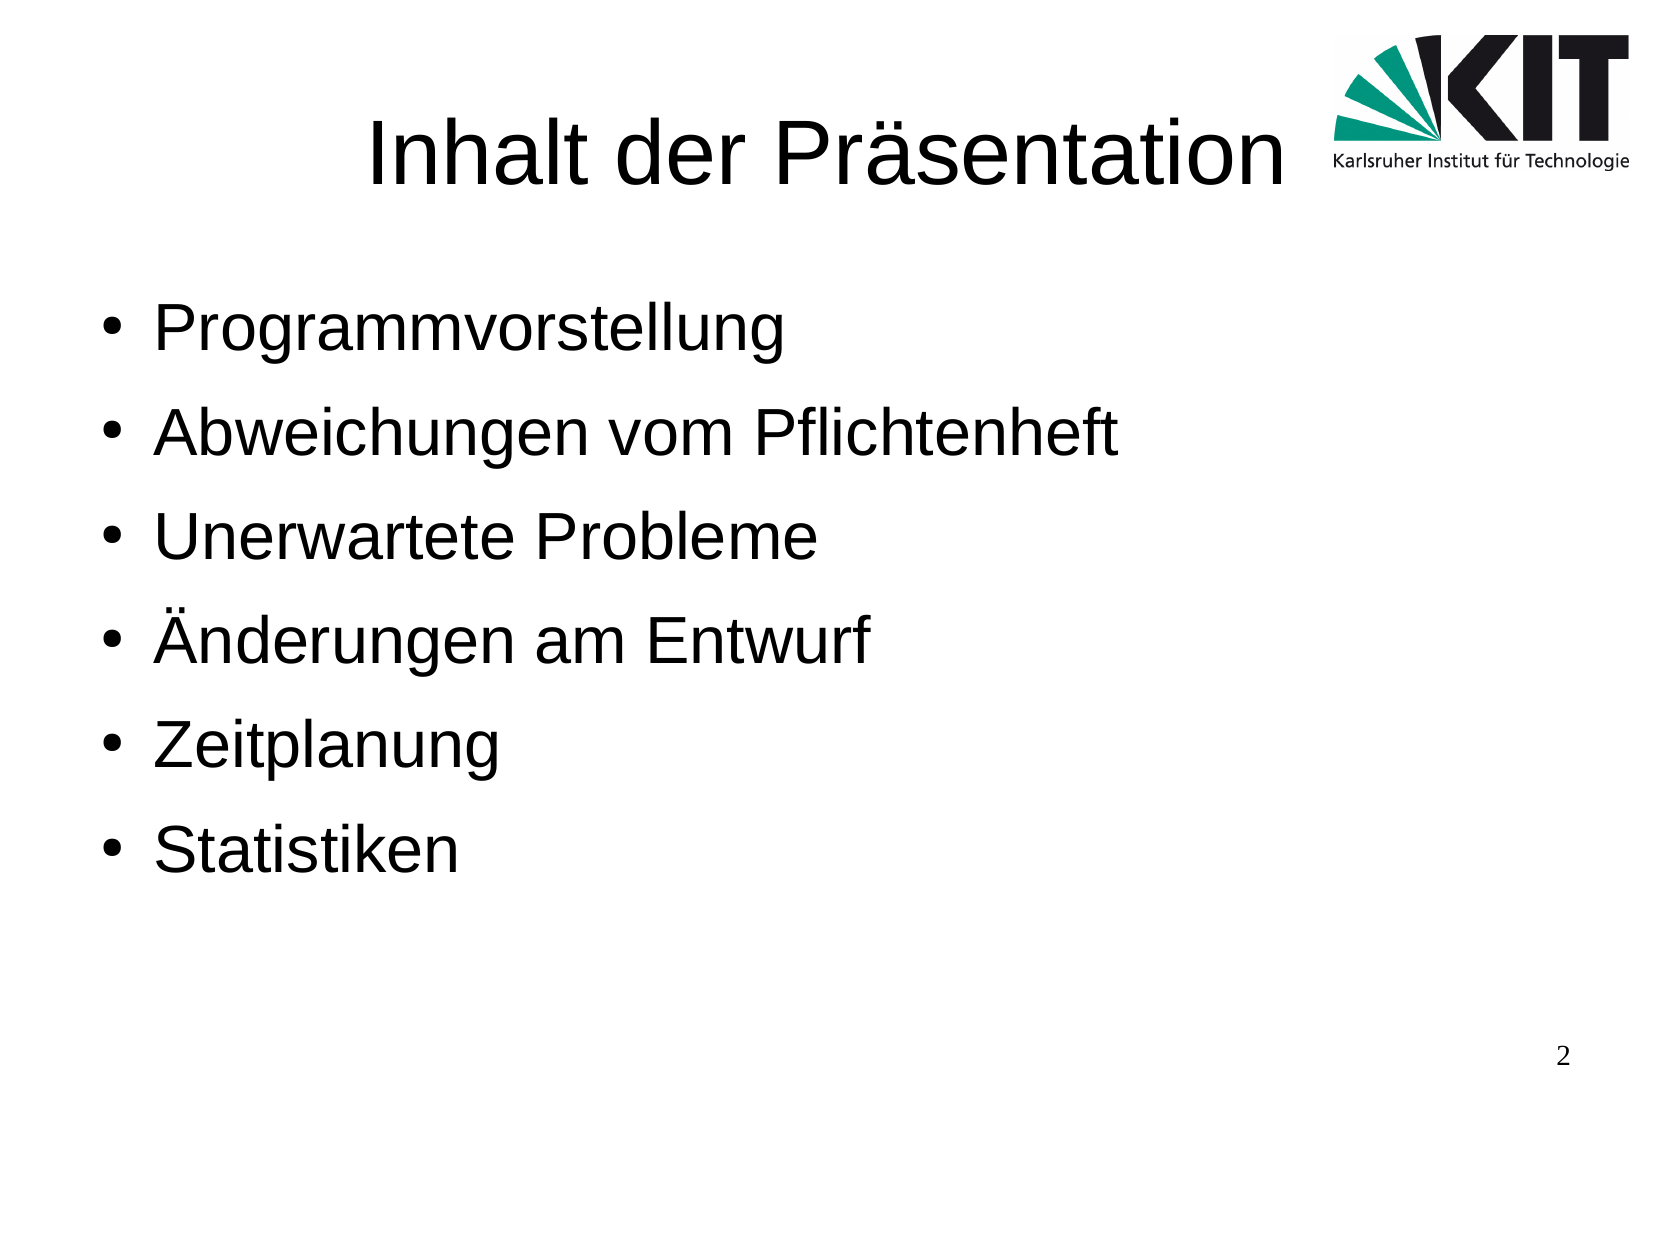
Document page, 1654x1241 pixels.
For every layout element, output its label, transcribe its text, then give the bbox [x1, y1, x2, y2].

title Inhalt der Präsentation [82, 49, 1571, 257]
list Programmvorstellung Abweichungen vom Pflichtenheft Unerwartete Probleme Änderungen am Entwurf Zeitplanung Statistiken [82, 290, 1571, 1010]
picture [1334, 35, 1629, 171]
